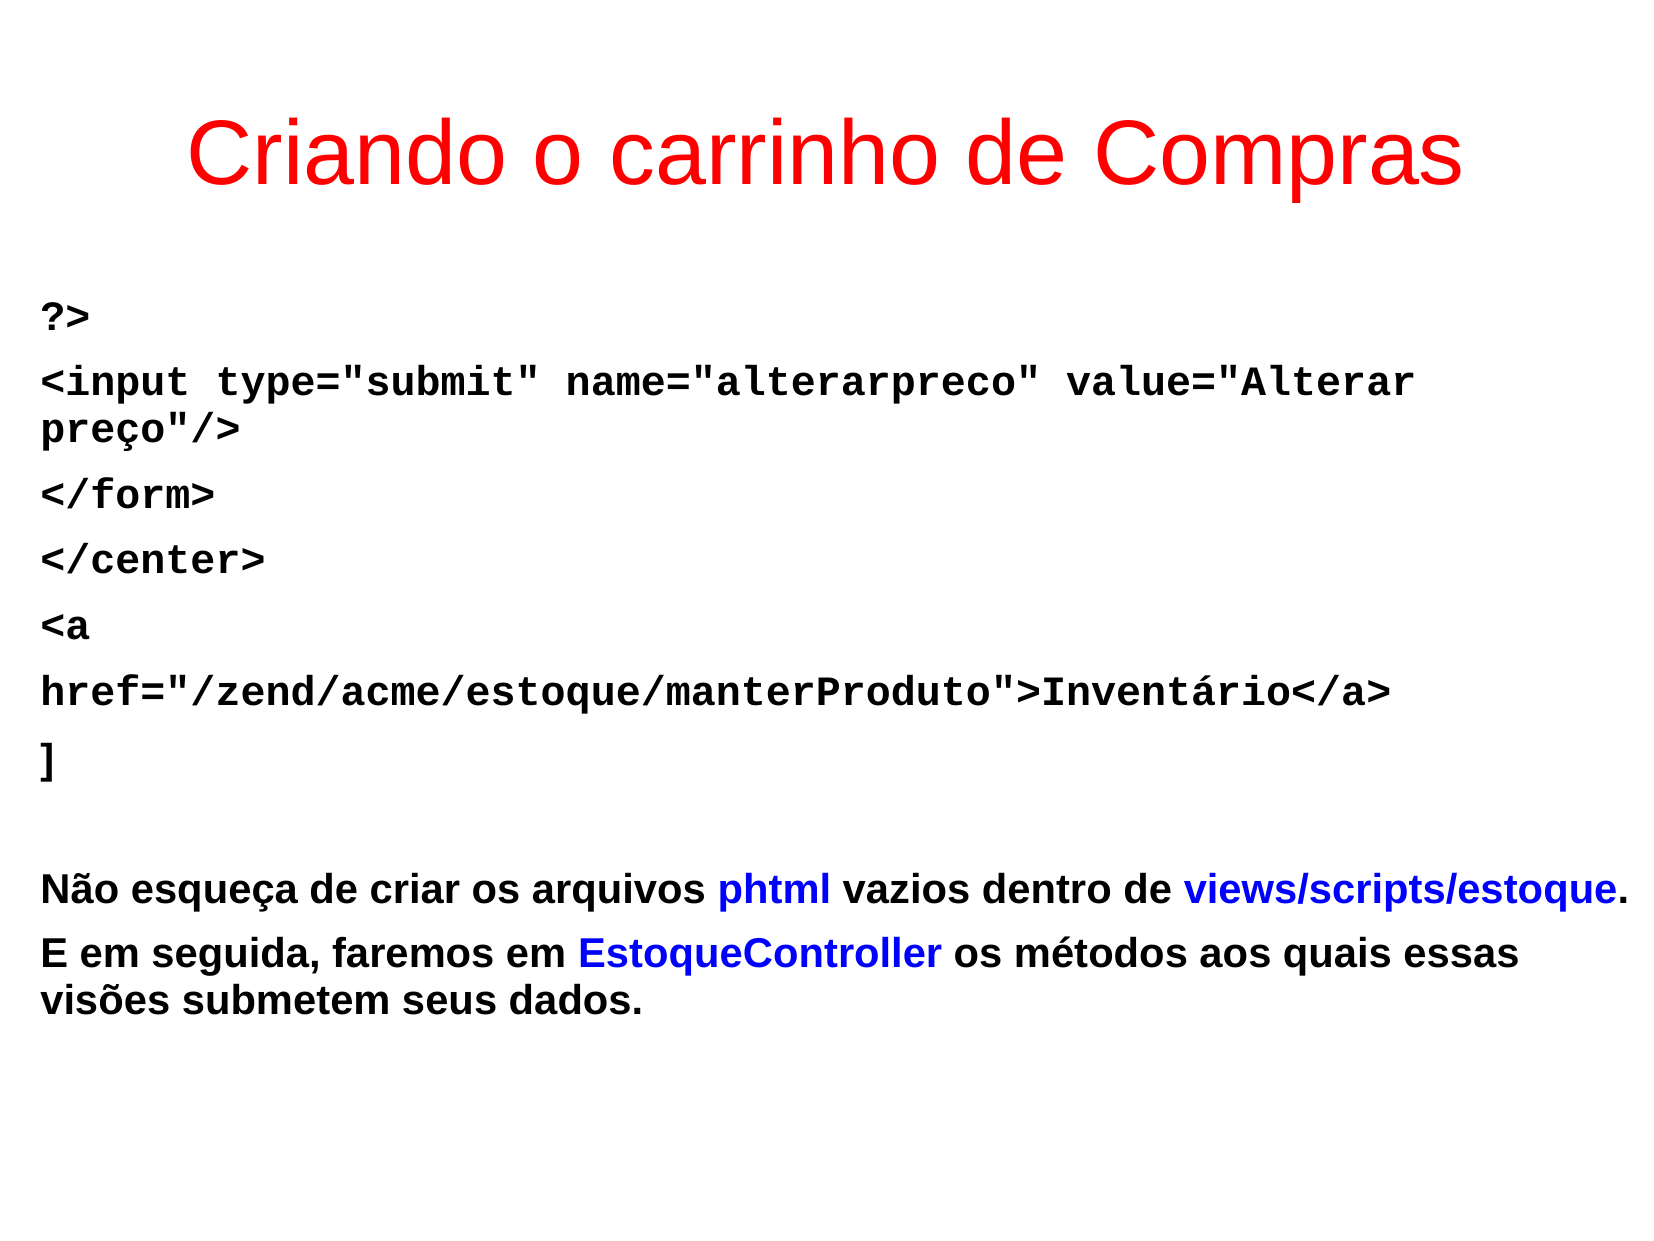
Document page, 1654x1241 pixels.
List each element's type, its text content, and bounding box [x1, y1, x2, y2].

list ?> <input type="submit" name="alterarpreco" value="Alterar preço"/> </form> </center> <a href="/zend/acme/estoque/manterProduto">Inventário</a> ] Não esqueça de criar os arquivos phtml vazios dentro de views/scripts/estoque. E em seguida, faremos em EstoqueController os métodos aos quais essas visões submetem seus dados. [40, 295, 1636, 1229]
title Criando o carrinho de Compras [82, 49, 1571, 257]
